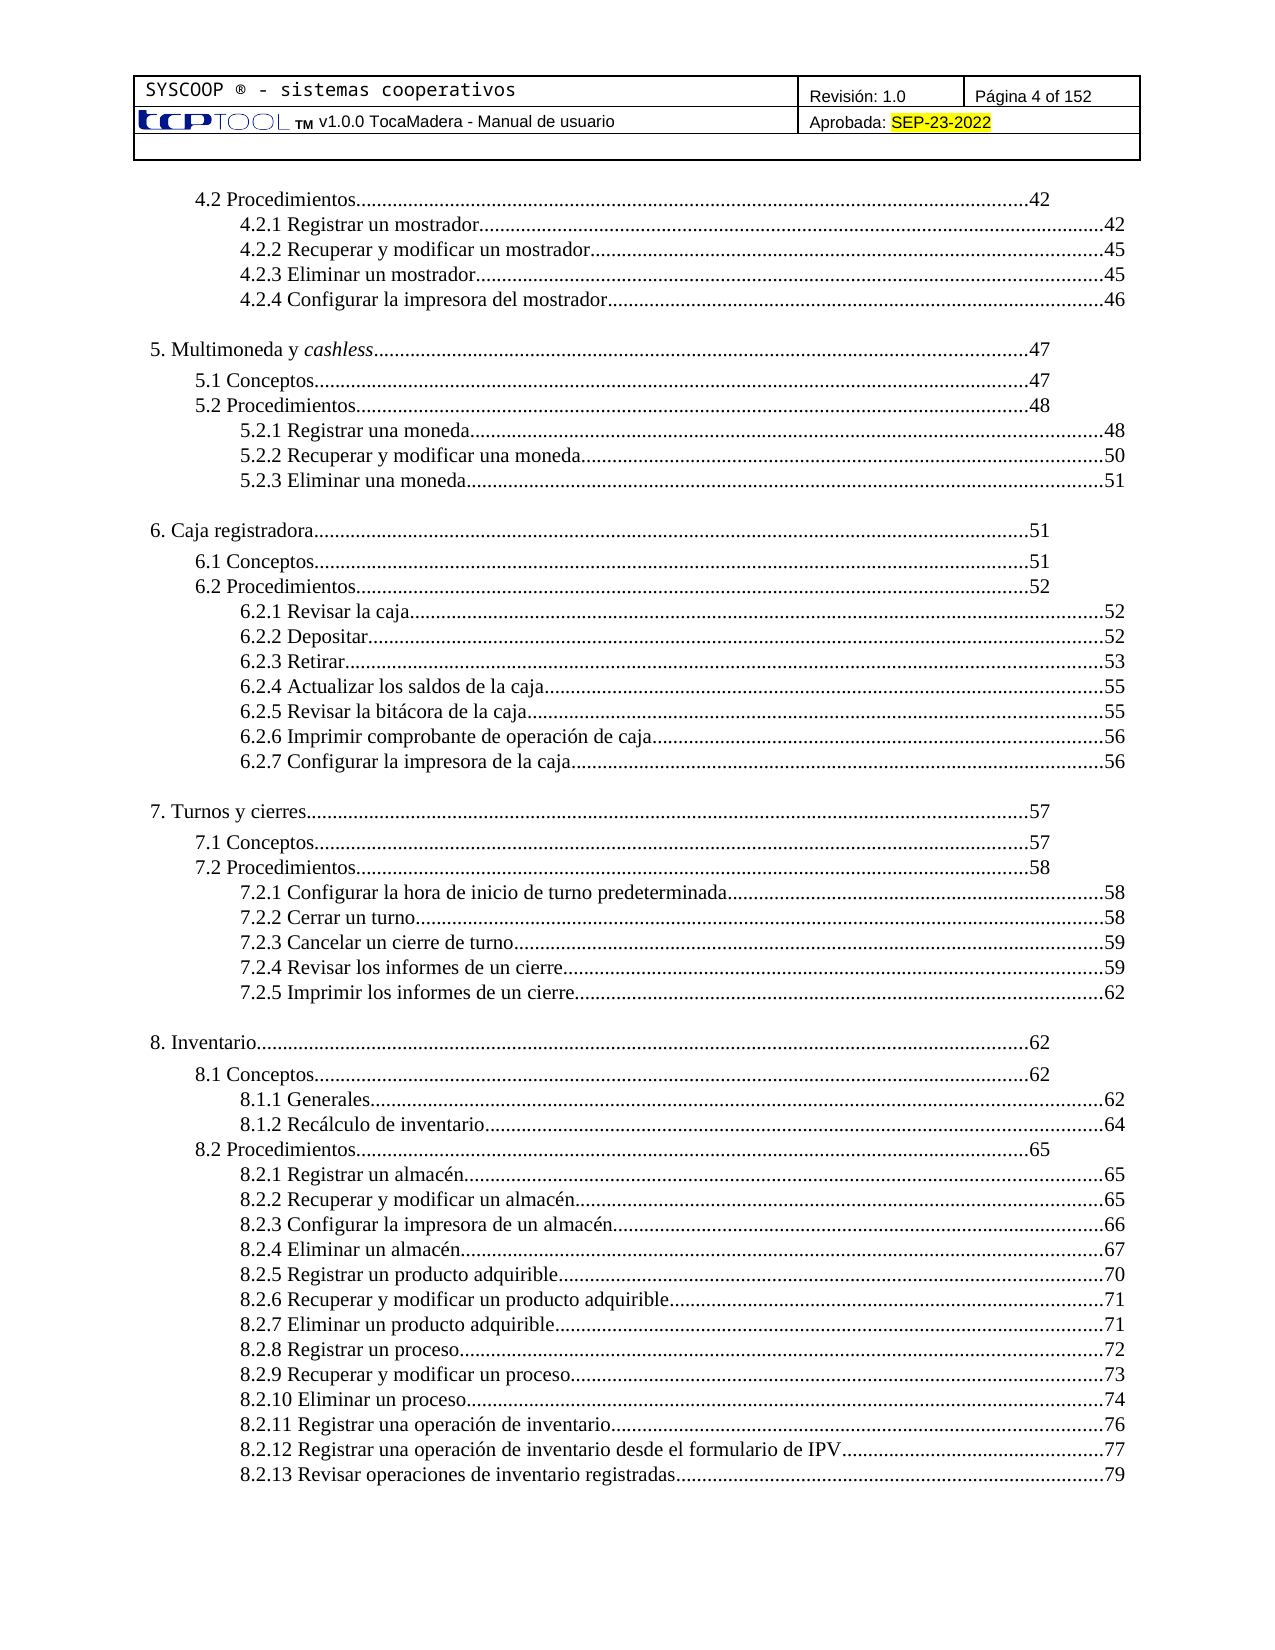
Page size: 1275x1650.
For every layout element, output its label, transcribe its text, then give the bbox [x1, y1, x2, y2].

text 6.2.5 Revisar la bitácora de la caja 55 [240, 698, 1125, 723]
text 7.2.3 Cancelar un cierre de turno 59 [240, 929, 1125, 954]
text 8.2.8 Registrar un proceso 72 [240, 1336, 1125, 1361]
text 8.1.1 Generales 62 [240, 1086, 1125, 1111]
text 8.2.2 Recuperar y modificar un almacén 65 [240, 1186, 1125, 1211]
text 6.2.7 Configurar la impresora de la caja 56 [240, 748, 1125, 773]
text 8.2.12 Registrar una operación de inventario desde el formulario de IPV 77 [240, 1436, 1125, 1461]
text 8.2 Procedimientos 65 [195, 1136, 1050, 1161]
text 8.2.5 Registrar un producto adquirible 70 [240, 1261, 1125, 1286]
text 6.1 Conceptos 51 [195, 548, 1050, 573]
text 8.2.1 Registrar un almacén 65 [240, 1161, 1125, 1186]
text 5. Multimoneda y cashless 47 [150, 336, 1050, 361]
text 8.2.9 Recuperar y modificar un proceso 73 [240, 1361, 1125, 1386]
text 4.2.3 Eliminar un mostrador 45 [240, 261, 1125, 286]
text 5.2.1 Registrar una moneda 48 [240, 417, 1125, 442]
text 8. Inventario 62 [150, 1029, 1050, 1054]
text 4.2.2 Recuperar y modificar un mostrador 45 [240, 236, 1125, 261]
text 7.2.2 Cerrar un turno 58 [240, 904, 1125, 929]
text 5.2.3 Eliminar una moneda 51 [240, 467, 1125, 492]
text 5.2.2 Recuperar y modificar una moneda 50 [240, 442, 1125, 467]
text 6. Caja registradora 51 [150, 517, 1050, 542]
text 8.2.11 Registrar una operación de inventario 76 [240, 1411, 1125, 1436]
text 5.1 Conceptos 47 [195, 367, 1050, 392]
text 5.2 Procedimientos 48 [195, 392, 1050, 417]
text 4.2.4 Configurar la impresora del mostrador 46 [240, 286, 1125, 311]
text 8.1 Conceptos 62 [195, 1061, 1050, 1086]
text 8.1.2 Recálculo de inventario 64 [240, 1111, 1125, 1136]
text 6.2.3 Retirar 53 [240, 648, 1125, 673]
text 6.2.2 Depositar 52 [240, 623, 1125, 648]
text 6.2 Procedimientos 52 [195, 573, 1050, 598]
text 8.2.7 Eliminar un producto adquirible 71 [240, 1311, 1125, 1336]
text 7.2.1 Configurar la hora de inicio de turno predeterminada 58 [240, 879, 1125, 904]
picture [138, 110, 290, 130]
text 6.2.4 Actualizar los saldos de la caja 55 [240, 673, 1125, 698]
text 6.2.1 Revisar la caja 52 [240, 598, 1125, 623]
text 7.2 Procedimientos 58 [195, 854, 1050, 879]
text 7. Turnos y cierres 57 [150, 798, 1050, 823]
text 8.2.6 Recuperar y modificar un producto adquirible 71 [240, 1286, 1125, 1311]
text 8.2.3 Configurar la impresora de un almacén 66 [240, 1211, 1125, 1236]
text 8.2.4 Eliminar un almacén 67 [240, 1236, 1125, 1261]
text 4.2.1 Registrar un mostrador 42 [240, 211, 1125, 236]
text 4.2 Procedimientos 42 [195, 186, 1050, 211]
text 6.2.6 Imprimir comprobante de operación de caja 56 [240, 723, 1125, 748]
text 8.2.13 Revisar operaciones de inventario registradas 79 [240, 1461, 1125, 1486]
text 7.2.4 Revisar los informes de un cierre 59 [240, 954, 1125, 979]
text 7.1 Conceptos 57 [195, 829, 1050, 854]
text 8.2.10 Eliminar un proceso 74 [240, 1386, 1125, 1411]
text 7.2.5 Imprimir los informes de un cierre 62 [240, 979, 1125, 1004]
